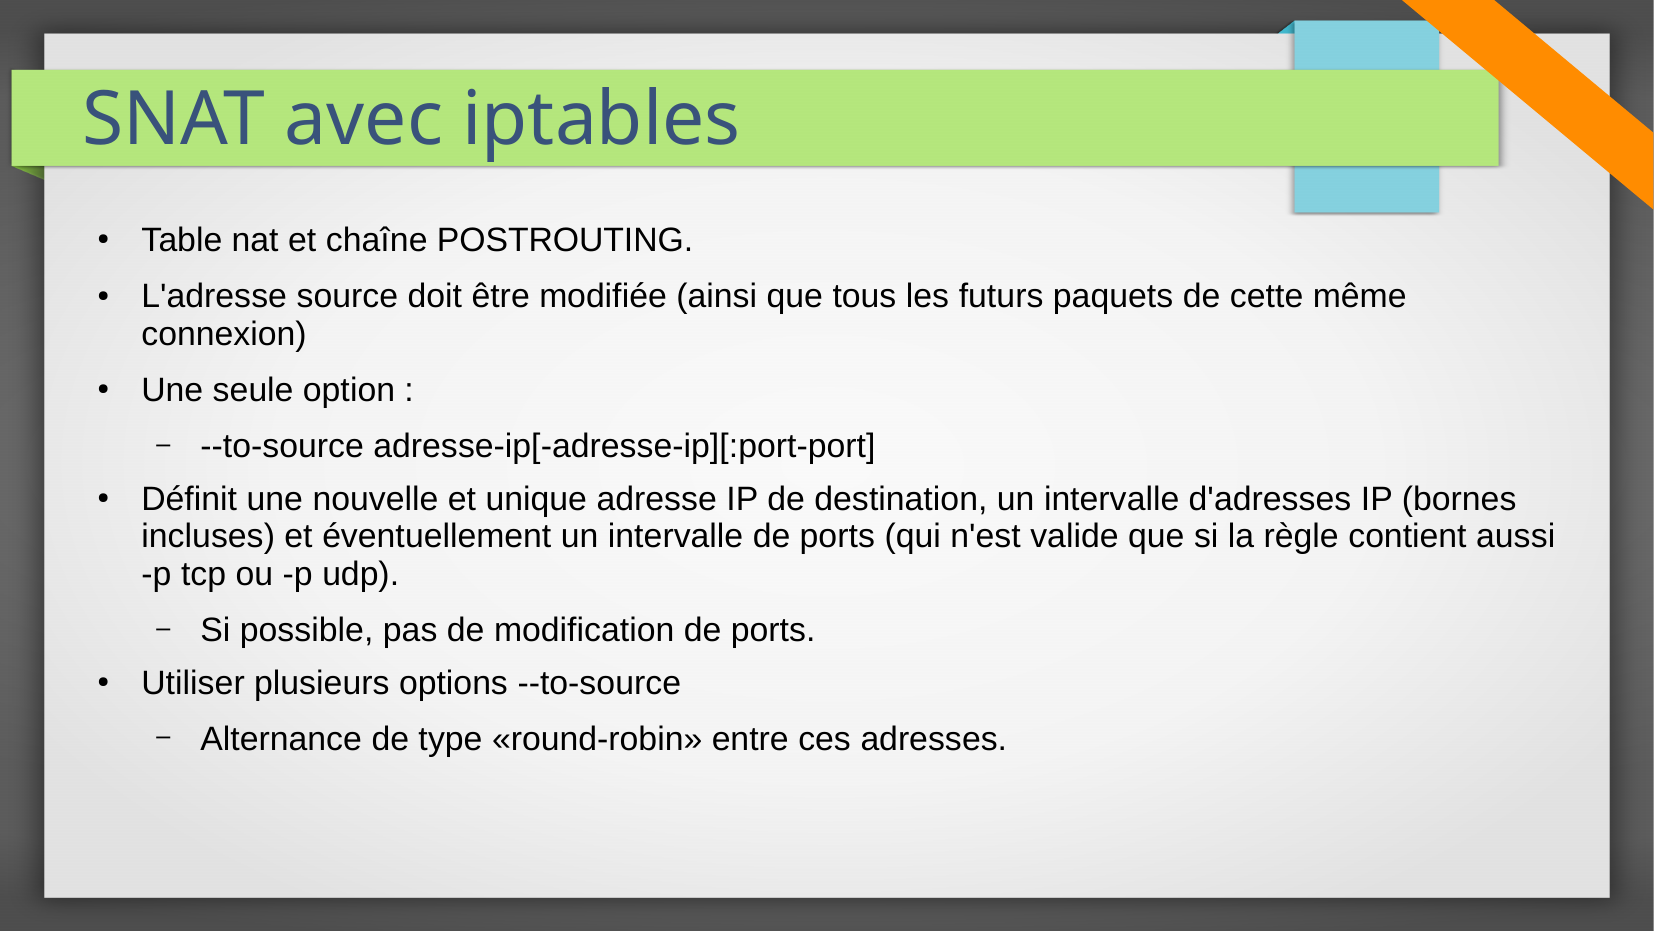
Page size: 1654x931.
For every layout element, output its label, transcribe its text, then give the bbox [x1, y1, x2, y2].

title SNAT avec iptables [82, 70, 1264, 160]
picture [0, 0, 1654, 931]
picture [1496, 0, 1654, 132]
list Table nat et chaîne POSTROUTING. L'adresse source doit être modifiée (ainsi que tous les futurs paquets de cette même connexion) Une seule option : --to-source adresse-ip[-adresse-ip][:port-port] Définit une nouvelle et unique adresse IP de destination, un intervalle d'adresses IP (bornes incluses) et éventuellement un intervalle de ports (qui n'est valide que si la règle contient aussi -p tcp ou -p udp). Si possible, pas de modification de ports. Utiliser plusieurs options --to-source Alternance de type «round-robin» entre ces adresses. [82, 221, 1571, 761]
